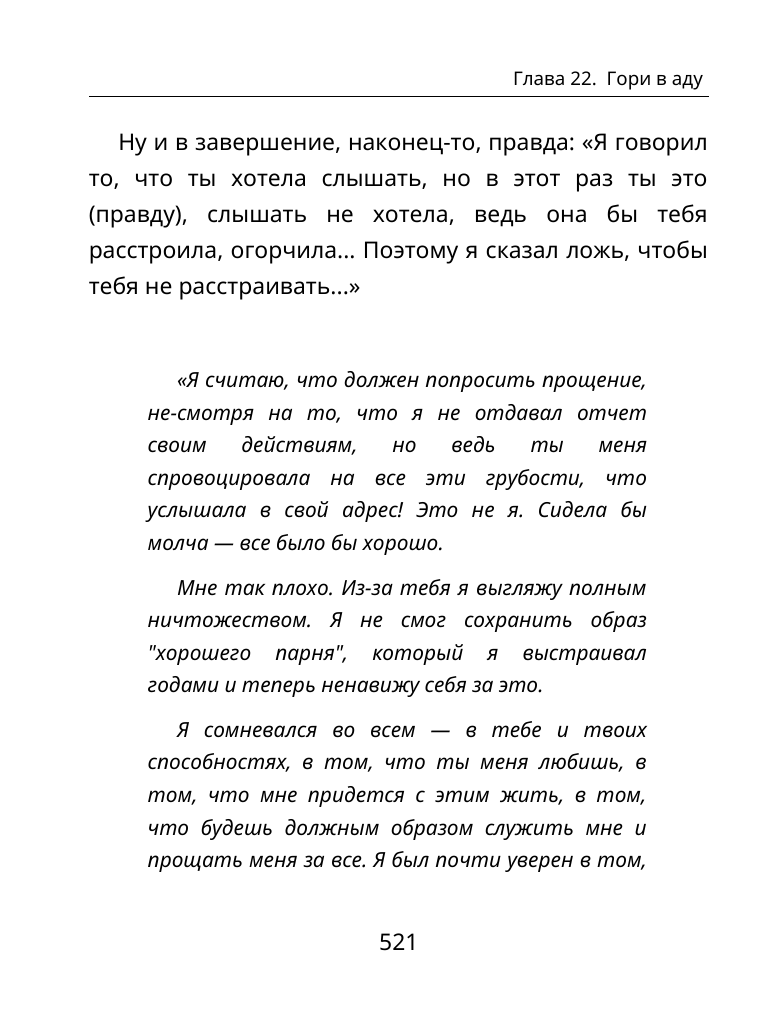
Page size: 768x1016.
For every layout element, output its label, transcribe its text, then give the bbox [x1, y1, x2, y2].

text «Я считаю, что должен попросить прощение, не-смотря на то, что я не отдавал отчет своим действиям, но ведь ты меня спровоцировала на все эти грубости, что услышала в свой адрес! Это не я. Сидела бы молча — все было бы хорошо. [147, 365, 650, 557]
text Я сомневался во всем — в тебе и твоих способностях, в том, что ты меня любишь, в том, что мне придется с этим жить, в том, что будешь должным образом служить мне и прощать меня за все. Я был почти уверен в том, [147, 715, 650, 874]
text Мне так плохо. Из-за тебя я выгляжу полным ничтожеством. Я не смог сохранить образ "хорошего парня", который я выстраивал годами и теперь ненавижу себя за это. [147, 573, 650, 699]
text Ну и в завершение, наконец-то, правда: «Я говорил то, что ты хотела слышать, но в этот раз ты это (правду), слышать не хотела, ведь она бы тебя расстроила, огорчила... Поэтому я сказал ложь, чтобы тебя не расстраивать...» [88, 126, 709, 301]
